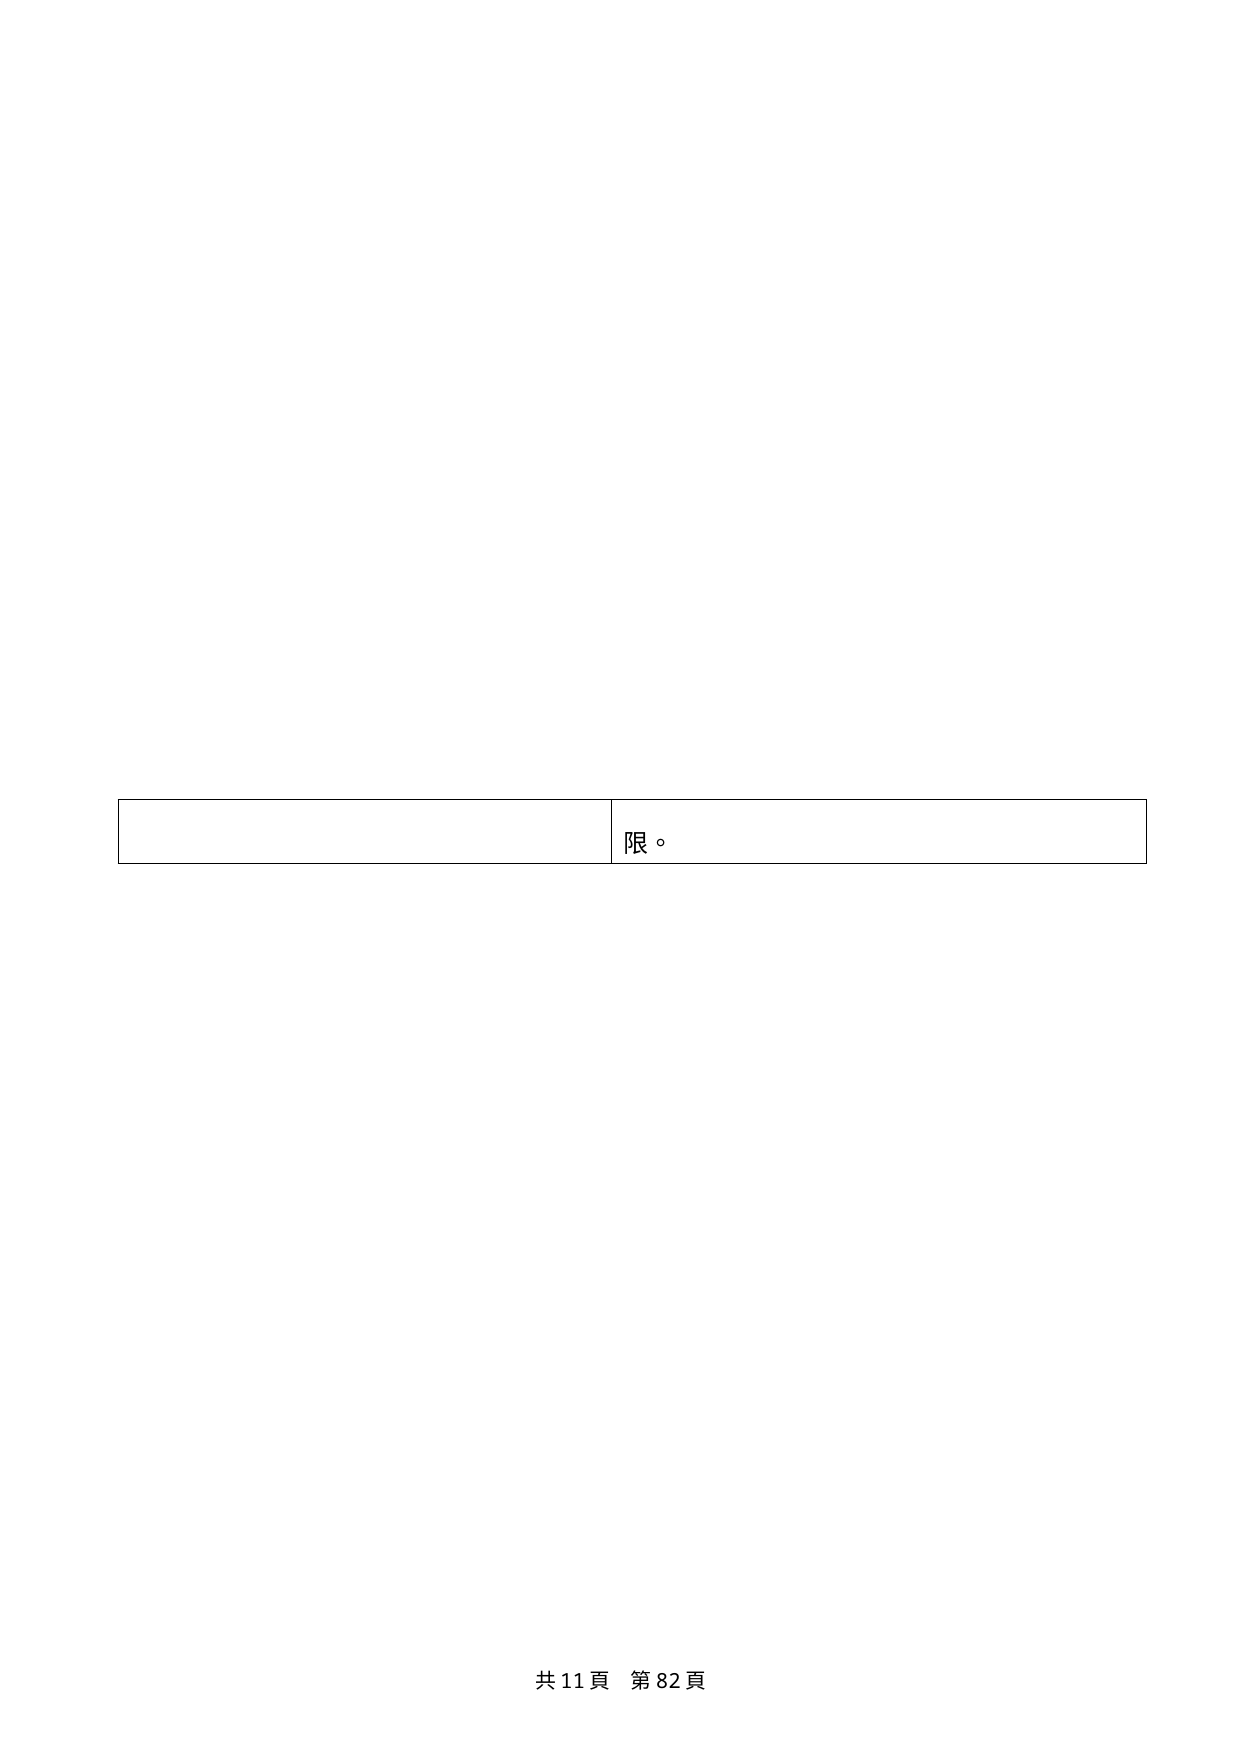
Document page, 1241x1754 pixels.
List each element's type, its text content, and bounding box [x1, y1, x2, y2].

table_cell 限。 [612, 800, 1146, 863]
table_cell [119, 800, 611, 863]
